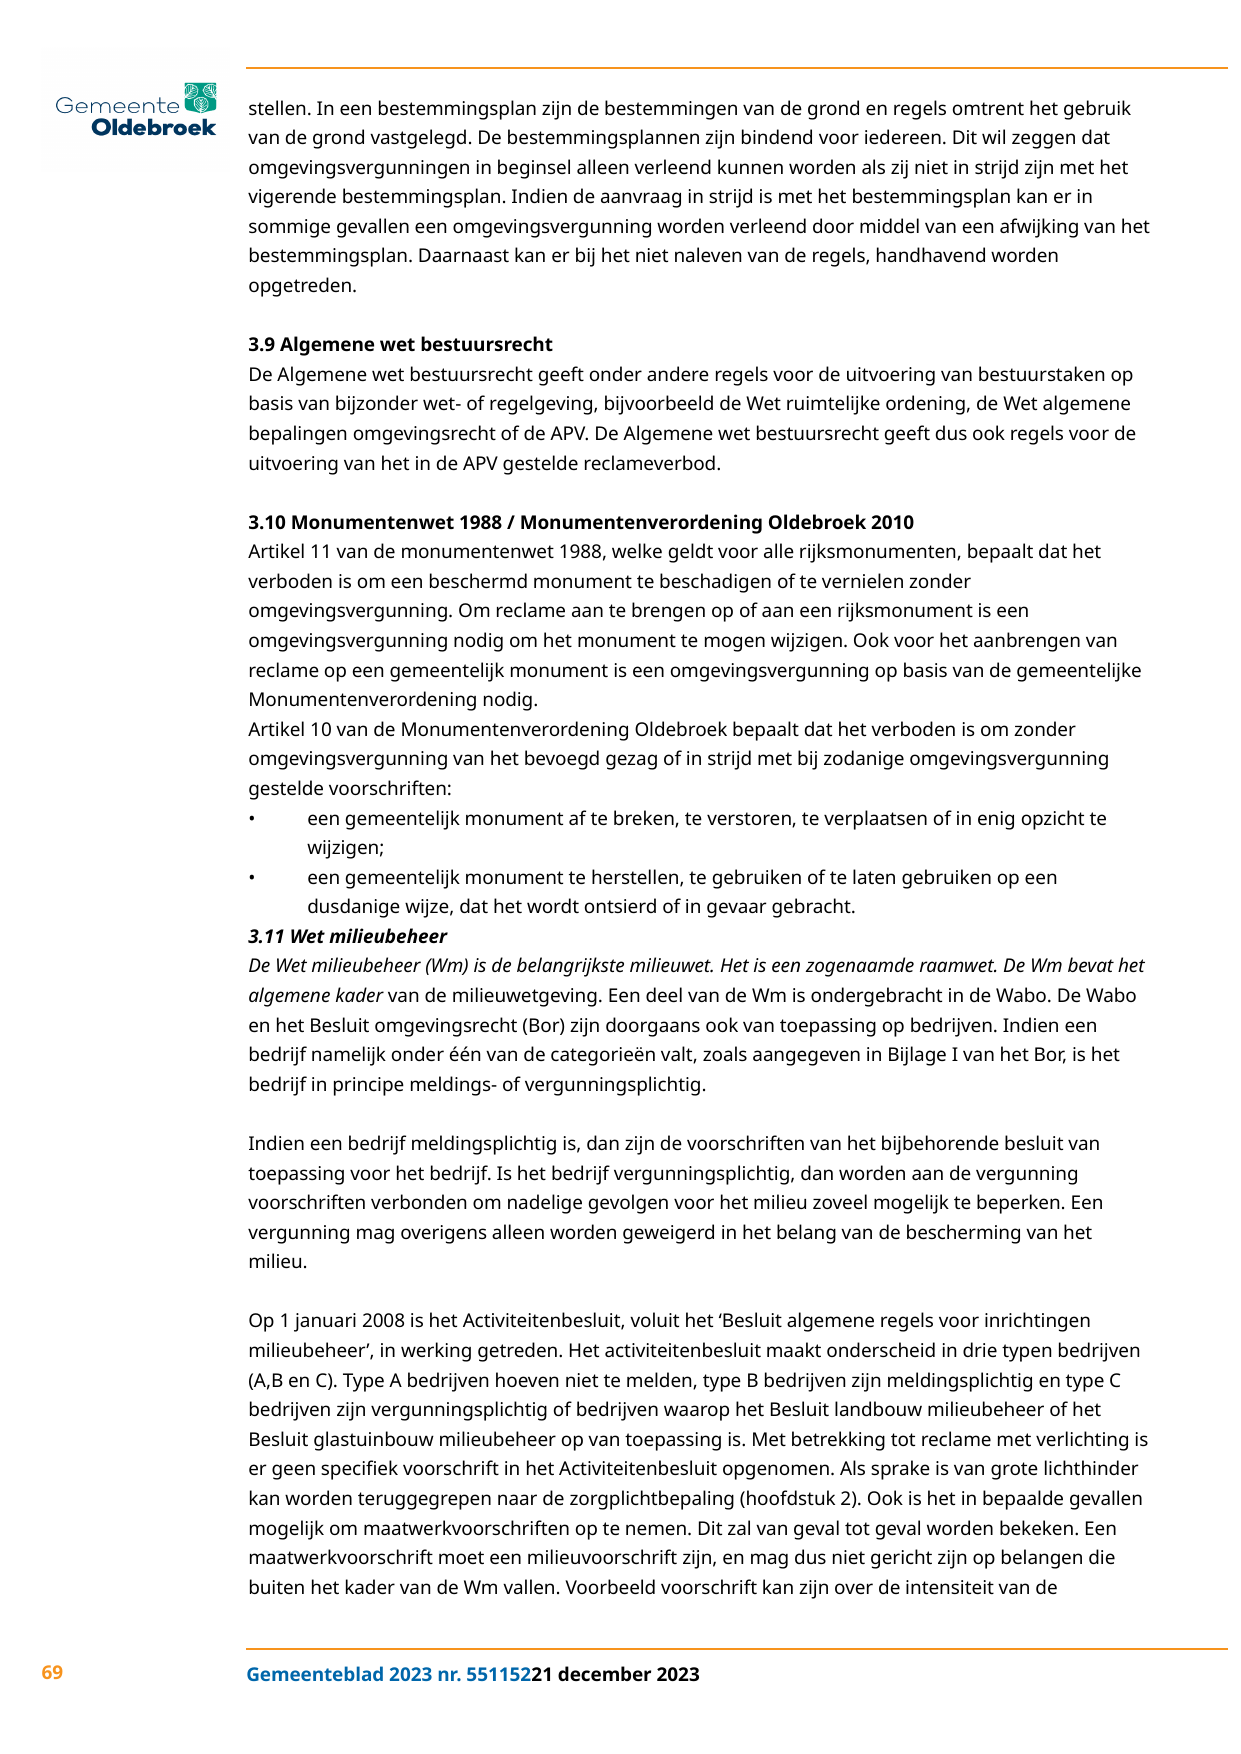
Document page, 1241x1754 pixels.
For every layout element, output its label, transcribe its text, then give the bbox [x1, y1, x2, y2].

text Artikel 11 van de monumentenwet 1988, welke geldt voor alle rijksmonumenten, bepaalt dat het verboden is om een beschermd monument te beschadigen of te vernielen zonder omgevingsvergunning. Om reclame aan te brengen op of aan een rijksmonument is een [248, 538, 1152, 623]
text Op 1 januari 2008 is het Activiteitenbesluit, voluit het ‘Besluit algemene regels voor inrichtingen milieubeheer’, in werking getreden. Het activiteitenbesluit maakt onderscheid in drie typen bedrijven (A,B en C). Type A bedrijven hoeven niet te melden, type B bedrijven zijn meldingsplichtig en type C bedrijven zijn vergunningsplichtig of bedrijven waarop het Besluit landbouw milieubeheer of het Besluit glastuinbouw milieubeheer op van toepassing is. Met betrekking tot reclame met verlichting is er geen specifiek voorschrift in het Activiteitenbesluit opgenomen. Als sprake is van grote lichthinder kan worden teruggegrepen naar de zorgplichtbepaling (hoofdstuk 2). Ook is het in bepaalde gevallen mogelijk om maatwerkvoorschriften op te nemen. Dit zal van geval tot geval worden bekeken. Een maatwerkvoorschrift moet een milieuvoorschrift zijn, en mag dus niet gericht zijn op belangen die buiten het kader van de Wm vallen. Voorbeeld voorschrift kan zijn over de intensiteit van de [248, 1308, 1152, 1600]
text De Algemene wet bestuursrecht geeft onder andere regels voor de uitvoering van bestuurstaken op basis van bijzonder wet- of regelgeving, bijvoorbeeld de Wet ruimtelijke ordening, de Wet algemene bepalingen omgevingsrecht of de APV. De Algemene wet bestuursrecht geeft dus ook regels voor de uitvoering van het in de APV gestelde reclameverbod. [248, 361, 1152, 476]
text Artikel 10 van de Monumentenverordening Oldebroek bepaalt dat het verboden is om zonder omgevingsvergunning van het bevoegd gezag of in strijd met bij zodanige omgevingsvergunning gestelde voorschriften: [248, 716, 1152, 801]
text Indien een bedrijf meldingsplichtig is, dan zijn de voorschriften van het bijbehorende besluit van toepassing voor het bedrijf. Is het bedrijf vergunningsplichtig, dan worden aan de vergunning voorschriften verbonden om nadelige gevolgen voor het milieu zoveel mogelijk te beperken. Een vergunning mag overigens alleen worden geweigerd in het belang van de bescherming van het milieu. [248, 1130, 1152, 1274]
text 3.10 Monumentenwet 1988 / Monumentenverordening Oldebroek 2010 [248, 509, 1152, 535]
text omgevingsvergunning nodig om het monument te mogen wijzigen. Ook voor het aanbrengen van reclame op een gemeentelijk monument is een omgevingsvergunning op basis van de gemeentelijke Monumentenverordening nodig. [248, 627, 1152, 712]
list een gemeentelijk monument af te breken, te verstoren, te verplaatsen of in enig opzicht te wijzigen; [248, 805, 1152, 860]
text 3.11 Wet milieubeheer [248, 923, 1152, 949]
text 3.9 Algemene wet bestuursrecht [248, 331, 1152, 357]
text stellen. In een bestemmingsplan zijn de bestemmingen van de grond en regels omtrent het gebruik van de grond vastgelegd. De bestemmingsplannen zijn bindend voor iedereen. Dit wil zeggen dat omgevingsvergunningen in beginsel alleen verleend kunnen worden als zij niet in strijd zijn met het vigerende bestemmingsplan. Indien de aanvraag in strijd is met het bestemmingsplan kan er in sommige gevallen een omgevingsvergunning worden verleend door middel van een afwijking van het bestemmingsplan. Daarnaast kan er bij het niet naleven van de regels, handhavend worden opgetreden. [248, 95, 1152, 298]
list een gemeentelijk monument te herstellen, te gebruiken of te laten gebruiken op een dusdanige wijze, dat het wordt ontsierd of in gevaar gebracht. [248, 864, 1152, 919]
picture [41, 47, 231, 172]
text De Wet milieubeheer (Wm) is de belangrijkste milieuwet. Het is een zogenaamde raamwet. De Wm bevat het algemene kader van de milieuwetgeving. Een deel van de Wm is ondergebracht in de Wabo. De Wabo en het Besluit omgevingsrecht (Bor) zijn doorgaans ook van toepassing op bedrijven. Indien een bedrijf namelijk onder één van de categorieën valt, zoals aangegeven in Bijlage I van het Bor, is het bedrijf in principe meldings- of vergunningsplichtig. [248, 953, 1152, 1097]
